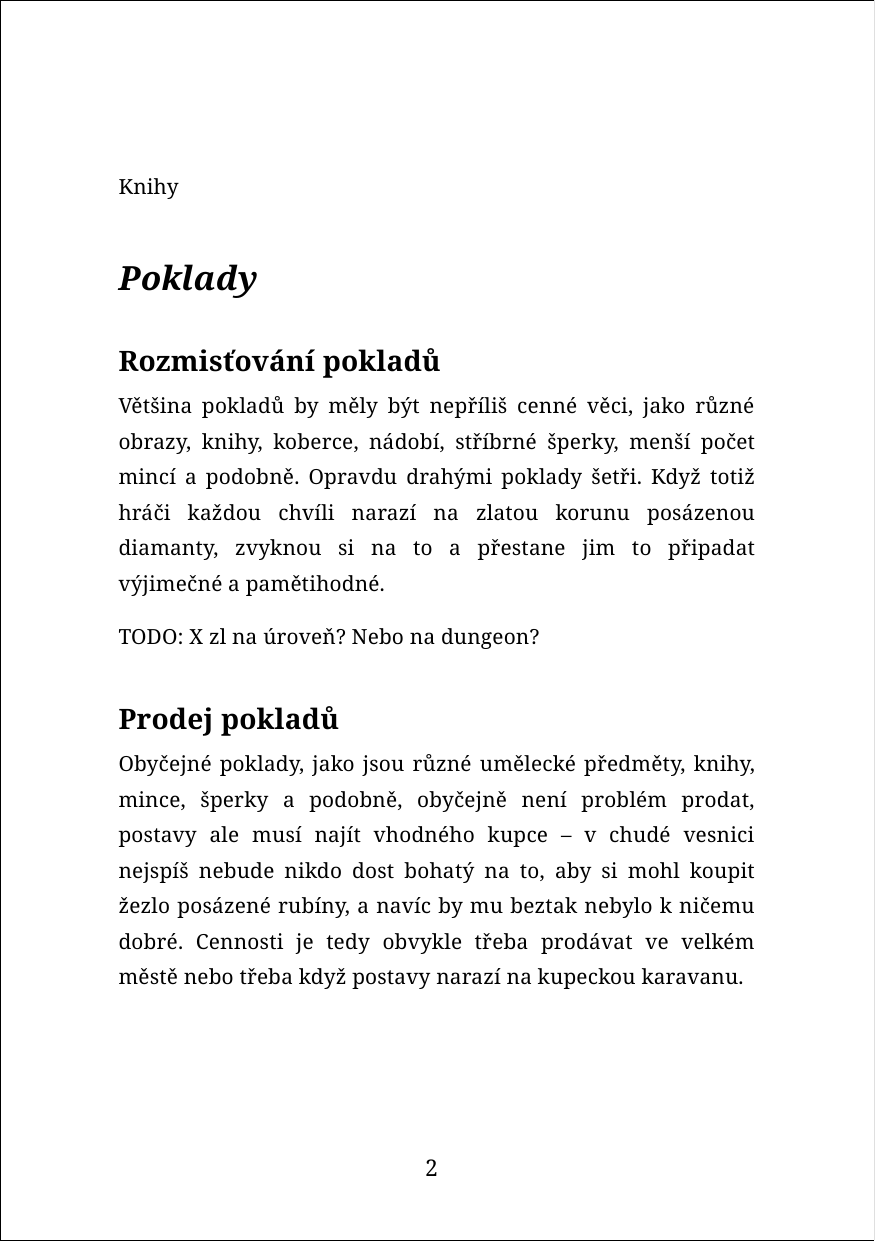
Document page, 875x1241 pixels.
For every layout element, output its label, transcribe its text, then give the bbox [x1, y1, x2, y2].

text Obyčejné poklady, jako jsou různé umělecké předměty, knihy, mince, šperky a podobně, obyčejně není problém prodat, postavy ale musí najít vhodného kupce – v chudé vesnici nejspíš nebude nikdo dost bohatý na to, aby si mohl koupit žezlo posázené rubíny, a navíc by mu beztak nebylo k ničemu dobré. Cennosti je tedy obvykle třeba prodávat ve velkém městě nebo třeba když postavy narazí na kupeckou karavanu. [118, 749, 756, 991]
subtitle Rozmisťování pokladů [118, 341, 756, 380]
subtitle Prodej pokladů [118, 699, 756, 737]
text TODO: X zl na úroveň? Nebo na dungeon? [118, 622, 756, 651]
text Většina pokladů by měly být nepříliš cenné věci, jako různé obrazy, knihy, koberce, nádobí, stříbrné šperky, menší počet mincí a podobně. Opravdu drahými poklady šetři. Když totiž hráči každou chvíli narazí na zlatou korunu posázenou diamanty, zvyknou si na to a přestane jim to připadat výjimečné a pamětihodné. [118, 391, 756, 597]
text Knihy [118, 172, 756, 200]
subtitle Poklady [118, 254, 756, 300]
